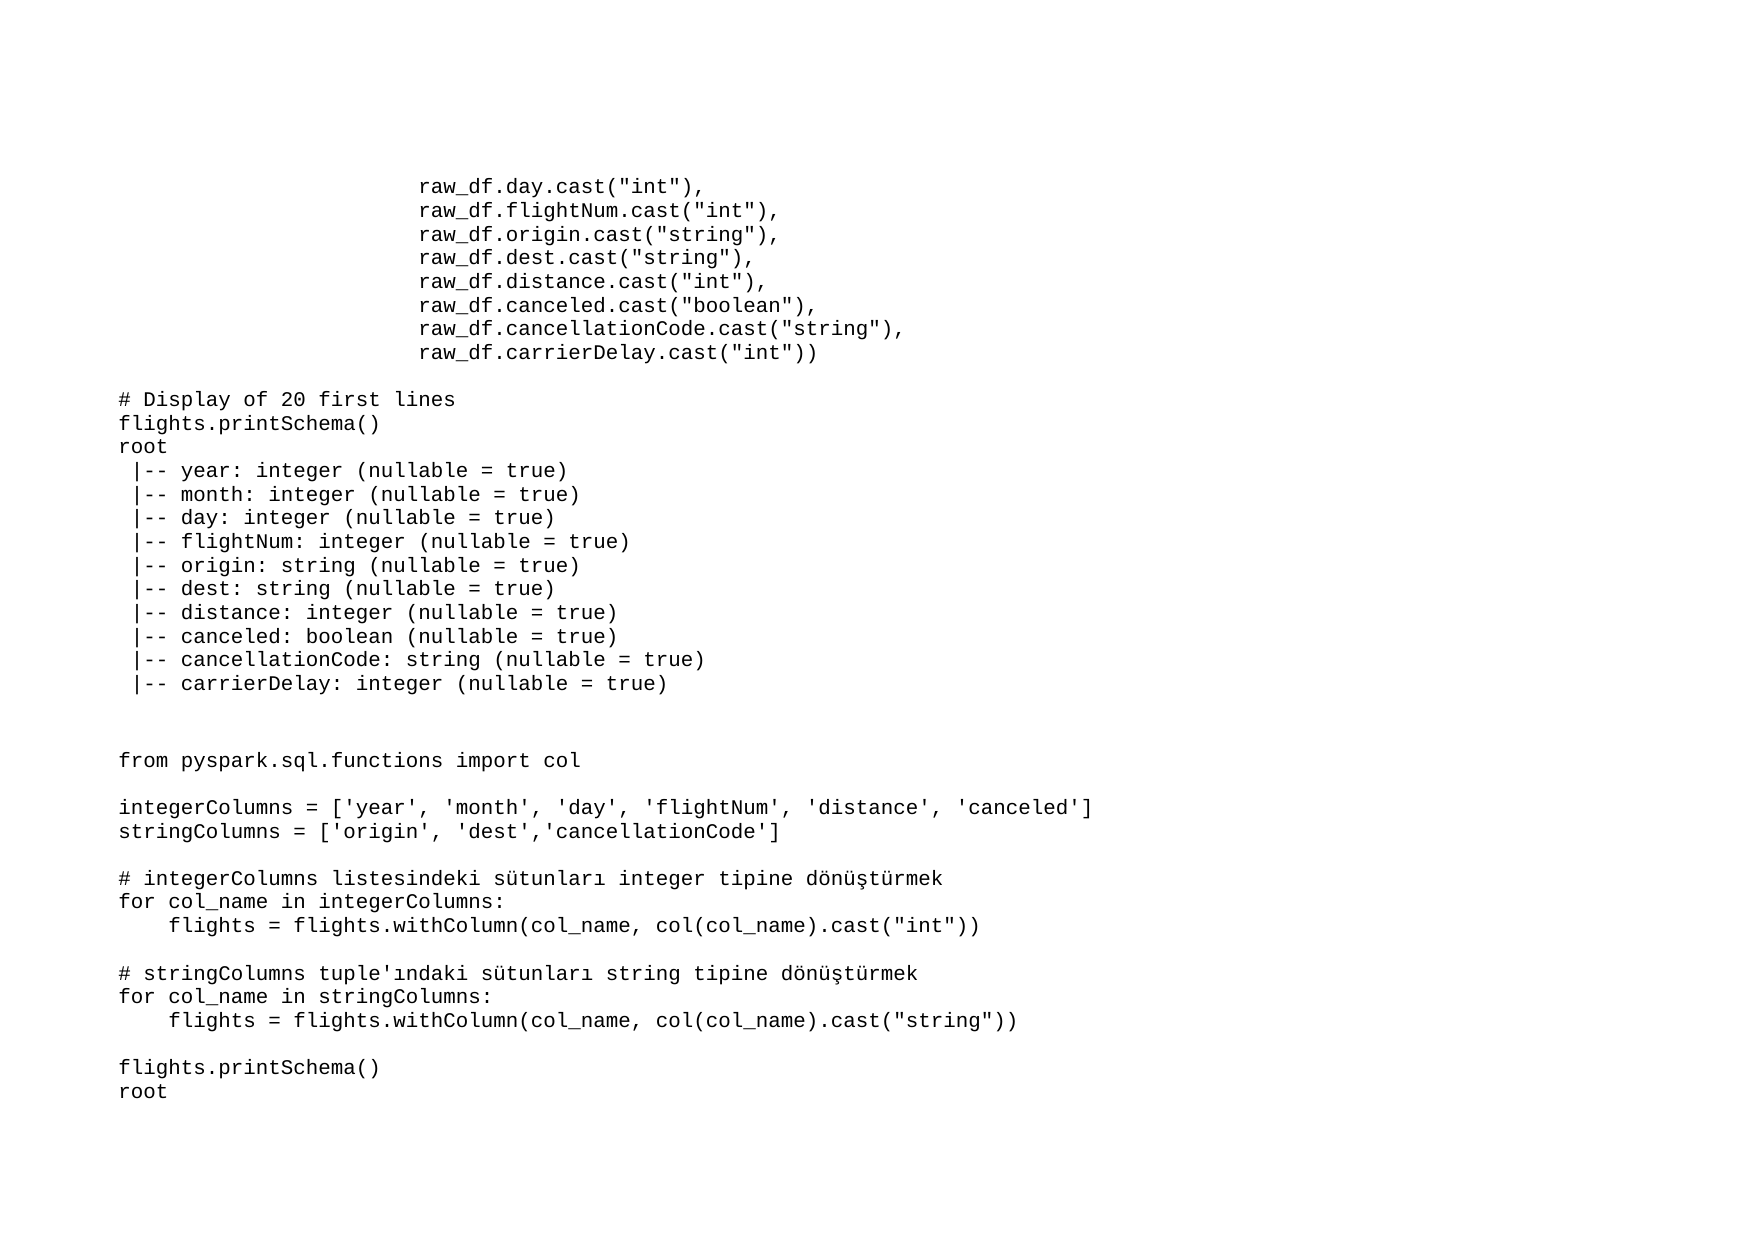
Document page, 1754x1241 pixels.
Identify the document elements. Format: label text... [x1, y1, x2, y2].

text |-- day: integer (nullable = true) [118, 507, 1636, 531]
text # stringColumns tuple'ındaki sütunları string tipine dönüştürmek [118, 962, 1636, 986]
text raw_df.flightNum.cast("int"), [118, 200, 1636, 224]
text flights = flights.withColumn(col_name, col(col_name).cast("int")) [118, 915, 1636, 939]
text raw_df.carrierDelay.cast("int")) [118, 342, 1636, 366]
text for col_name in stringColumns: [118, 986, 1636, 1010]
text |-- flightNum: integer (nullable = true) [118, 531, 1636, 555]
text flights = flights.withColumn(col_name, col(col_name).cast("string")) [118, 1010, 1636, 1033]
text ​ [118, 844, 1636, 868]
text ​ [118, 773, 1636, 797]
text |-- month: integer (nullable = true) [118, 484, 1636, 507]
text |-- distance: integer (nullable = true) [118, 602, 1636, 626]
text raw_df.distance.cast("int"), [118, 271, 1636, 294]
text raw_df.cancellationCode.cast("string"), [118, 318, 1636, 342]
text ​ [118, 366, 1636, 389]
text |-- dest: string (nullable = true) [118, 578, 1636, 602]
text # integerColumns listesindeki sütunları integer tipine dönüştürmek [118, 868, 1636, 892]
text raw_df.dest.cast("string"), [118, 247, 1636, 271]
text flights.printSchema() [118, 413, 1636, 436]
text integerColumns = ['year', 'month', 'day', 'flightNum', 'distance', 'canceled'] [118, 797, 1636, 821]
text |-- year: integer (nullable = true) [118, 460, 1636, 484]
text raw_df.origin.cast("string"), [118, 224, 1636, 247]
text root [118, 436, 1636, 460]
text from pyspark.sql.functions import col [118, 750, 1636, 773]
text stringColumns = ['origin', 'dest','cancellationCode'] [118, 821, 1636, 844]
text |-- canceled: boolean (nullable = true) [118, 626, 1636, 649]
text raw_df.canceled.cast("boolean"), [118, 294, 1636, 318]
text flights.printSchema() [118, 1057, 1636, 1081]
text |-- origin: string (nullable = true) [118, 555, 1636, 578]
text ​ [118, 939, 1636, 962]
text root [118, 1081, 1636, 1104]
text # Display of 20 first lines [118, 389, 1636, 413]
text |-- carrierDelay: integer (nullable = true) [118, 673, 1636, 697]
text raw_df.day.cast("int"), [118, 176, 1636, 200]
text |-- cancellationCode: string (nullable = true) [118, 649, 1636, 673]
text for col_name in integerColumns: [118, 892, 1636, 915]
